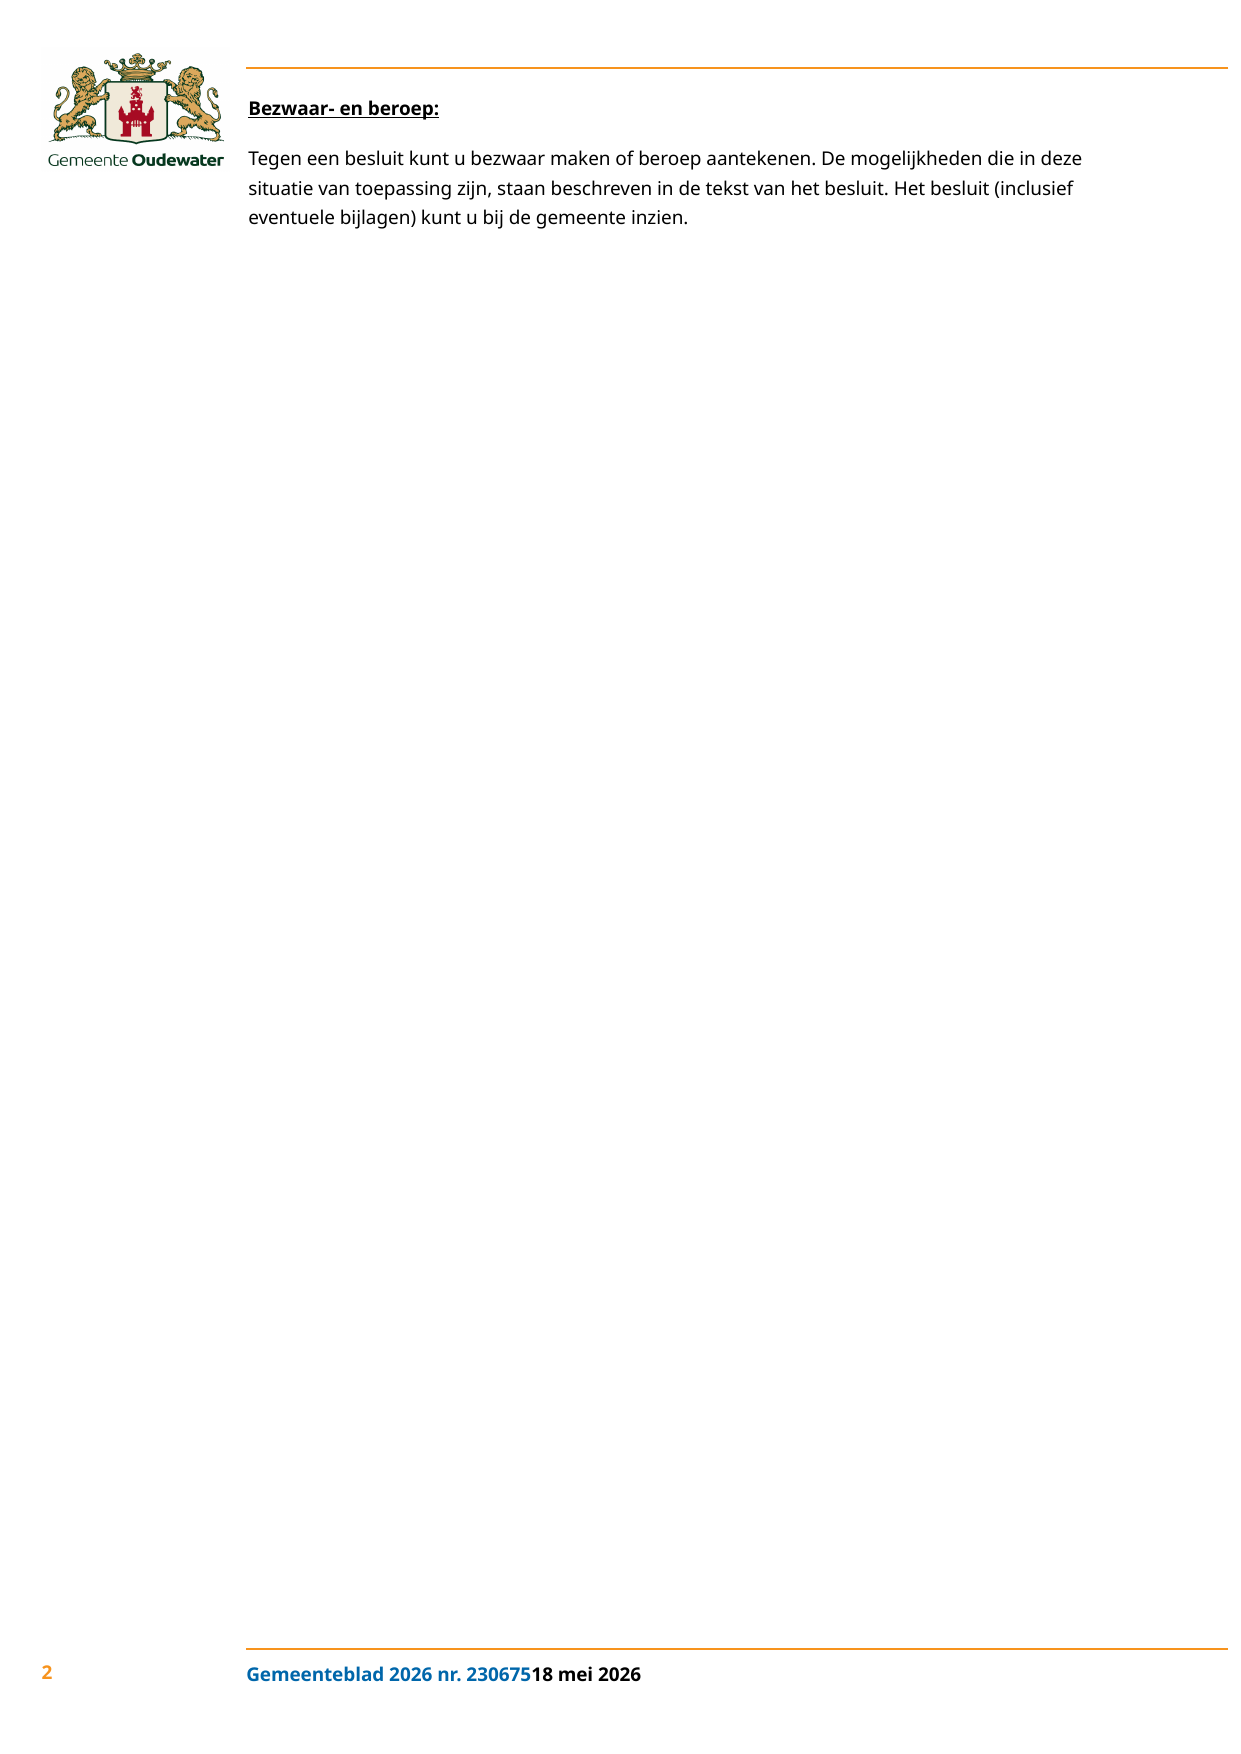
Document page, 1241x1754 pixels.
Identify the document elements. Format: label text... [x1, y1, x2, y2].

text Bezwaar- en beroep: [248, 95, 1152, 121]
text Tegen een besluit kunt u bezwaar maken of beroep aantekenen. De mogelijkheden die in deze situatie van toepassing zijn, staan beschreven in de tekst van het besluit. Het besluit (inclusief eventuele bijlagen) kunt u bij de gemeente inzien. [248, 145, 1152, 230]
picture [41, 47, 231, 172]
